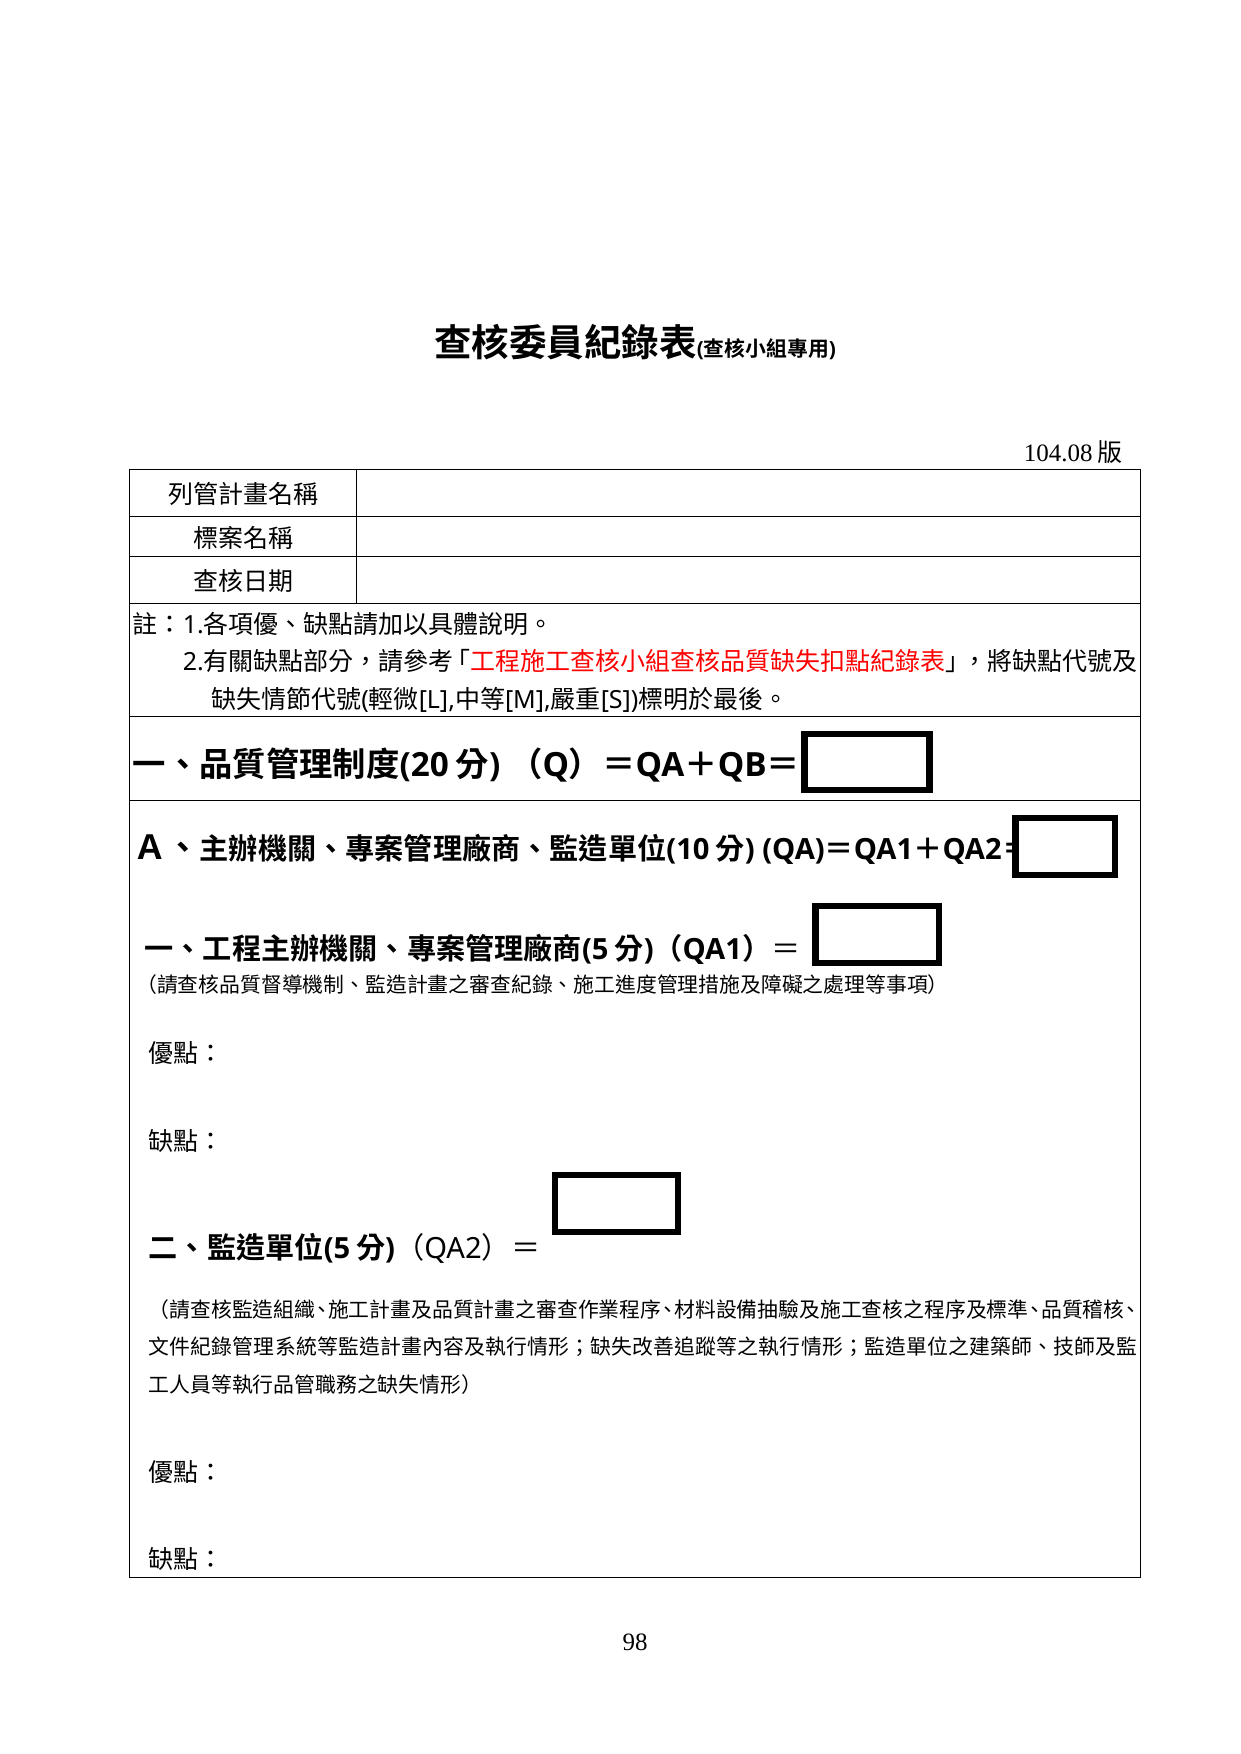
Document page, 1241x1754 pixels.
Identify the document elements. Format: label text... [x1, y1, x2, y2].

table_cell Ａ、主辦機關、專案管理廠商、監造單位(10分) (QA)＝QA1＋QA2＝ 一、工程主辦機關、專案管理廠商(5分)（QA1）＝ （請查核品質督導機制、監造計畫之審查紀錄、施工進度管理措施及障礙之處理等事項） 優點： 缺點： 二、監造單位(5分)（QA2）＝ （請查核監造組織、施工計畫及品質計畫之審查作業程序、材料設備抽驗及施工查核之程序及標準、品質稽核、文件紀錄管理系統等監造計畫內容及執行情形；缺失改善追蹤等之執行情形；監造單位之建築師、技師及監工人員等執行品管職務之缺失情形） 優點： 缺點： [130, 801, 1140, 1577]
subtitle 查核委員紀錄表(查核小組專用) [148, 302, 1122, 377]
table_cell 一、品質管理制度(20分) （Q）＝QA＋QB＝ [130, 717, 1140, 800]
table_cell [357, 517, 1140, 556]
text 104.08版 [148, 432, 1122, 469]
table_cell 查核日期 [130, 557, 356, 603]
table_header [357, 470, 1140, 516]
table_cell [357, 557, 1140, 603]
table_cell 註：1.各項優、缺點請加以具體說明。 2.有關缺點部分，請參考「工程施工查核小組查核品質缺失扣點紀錄表」，將缺點代號及缺失情節代號(輕微[L],中等[M],嚴重[S])標明於最後。 [130, 604, 1140, 716]
table_header 列管計畫名稱 [130, 470, 356, 516]
table_cell 標案名稱 [130, 517, 356, 556]
